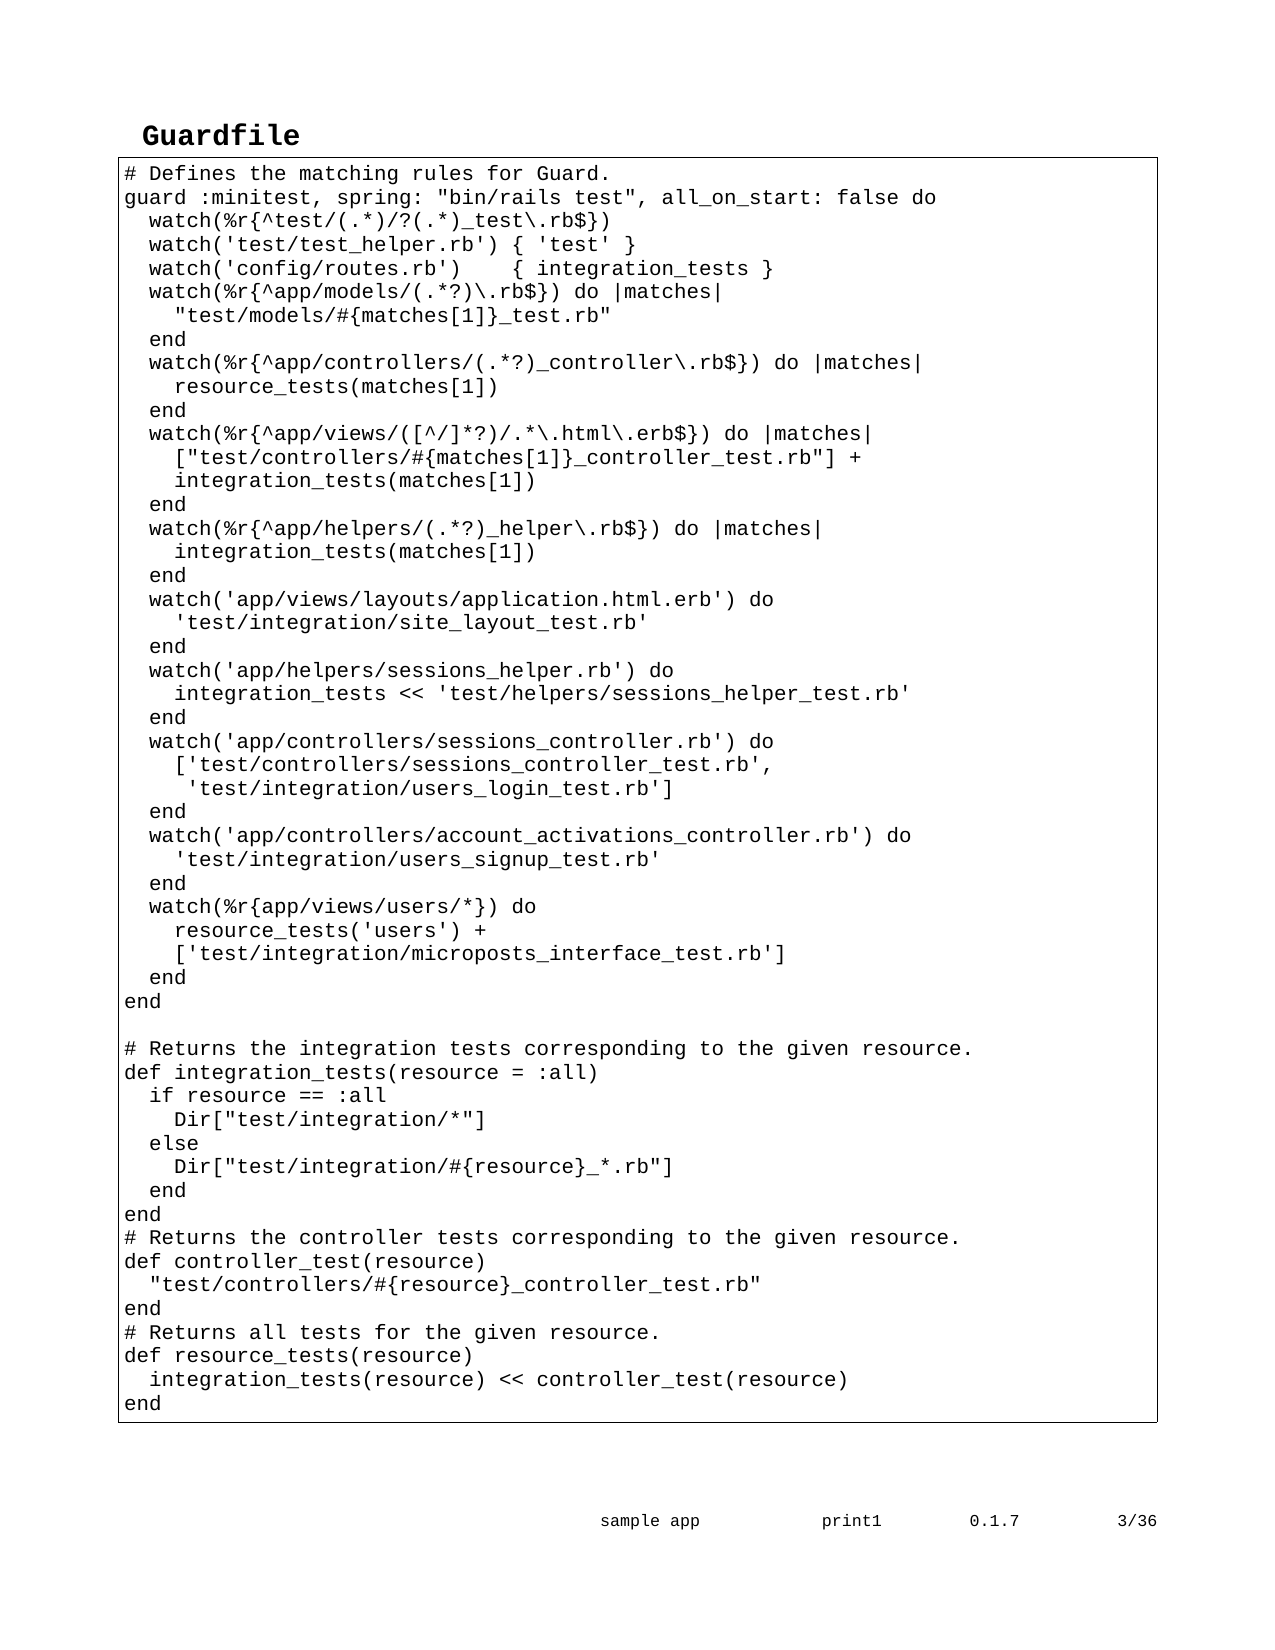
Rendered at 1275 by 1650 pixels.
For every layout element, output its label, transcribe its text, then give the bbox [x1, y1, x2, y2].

table_header # Defines the matching rules for Guard. guard :minitest, spring: "bin/rails test", all_on_start: false do watch(%r{^test/(.*)/?(.*)_test\.rb$}) watch('test/test_helper.rb') { 'test' } watch('config/routes.rb') { integration_tests } watch(%r{^app/models/(.*?)\.rb$}) do |matches| "test/models/#{matches[1]}_test.rb" end watch(%r{^app/controllers/(.*?)_controller\.rb$}) do |matches| resource_tests(matches[1]) end watch(%r{^app/views/([^/]*?)/.*\.html\.erb$}) do |matches| ["test/controllers/#{matches[1]}_controller_test.rb"] + integration_tests(matches[1]) end watch(%r{^app/helpers/(.*?)_helper\.rb$}) do |matches| integration_tests(matches[1]) end watch('app/views/layouts/application.html.erb') do 'test/integration/site_layout_test.rb' end watch('app/helpers/sessions_helper.rb') do integration_tests << 'test/helpers/sessions_helper_test.rb' end watch('app/controllers/sessions_controller.rb') do ['test/controllers/sessions_controller_test.rb', 'test/integration/users_login_test.rb'] end watch('app/controllers/account_activations_controller.rb') do 'test/integration/users_signup_test.rb' end watch(%r{app/views/users/*}) do resource_tests('users') + ['test/integration/microposts_interface_test.rb'] end end # Returns the integration tests corresponding to the given resource. def integration_tests(resource = :all) if resource == :all Dir["test/integration/*"] else Dir["test/integration/#{resource}_*.rb"] end end # Returns the controller tests corresponding to the given resource. def controller_test(resource) "test/controllers/#{resource}_controller_test.rb" end # Returns all tests for the given resource. def resource_tests(resource) integration_tests(resource) << controller_test(resource) end [119, 158, 1157, 1422]
subtitle Guardfile [142, 121, 1157, 154]
